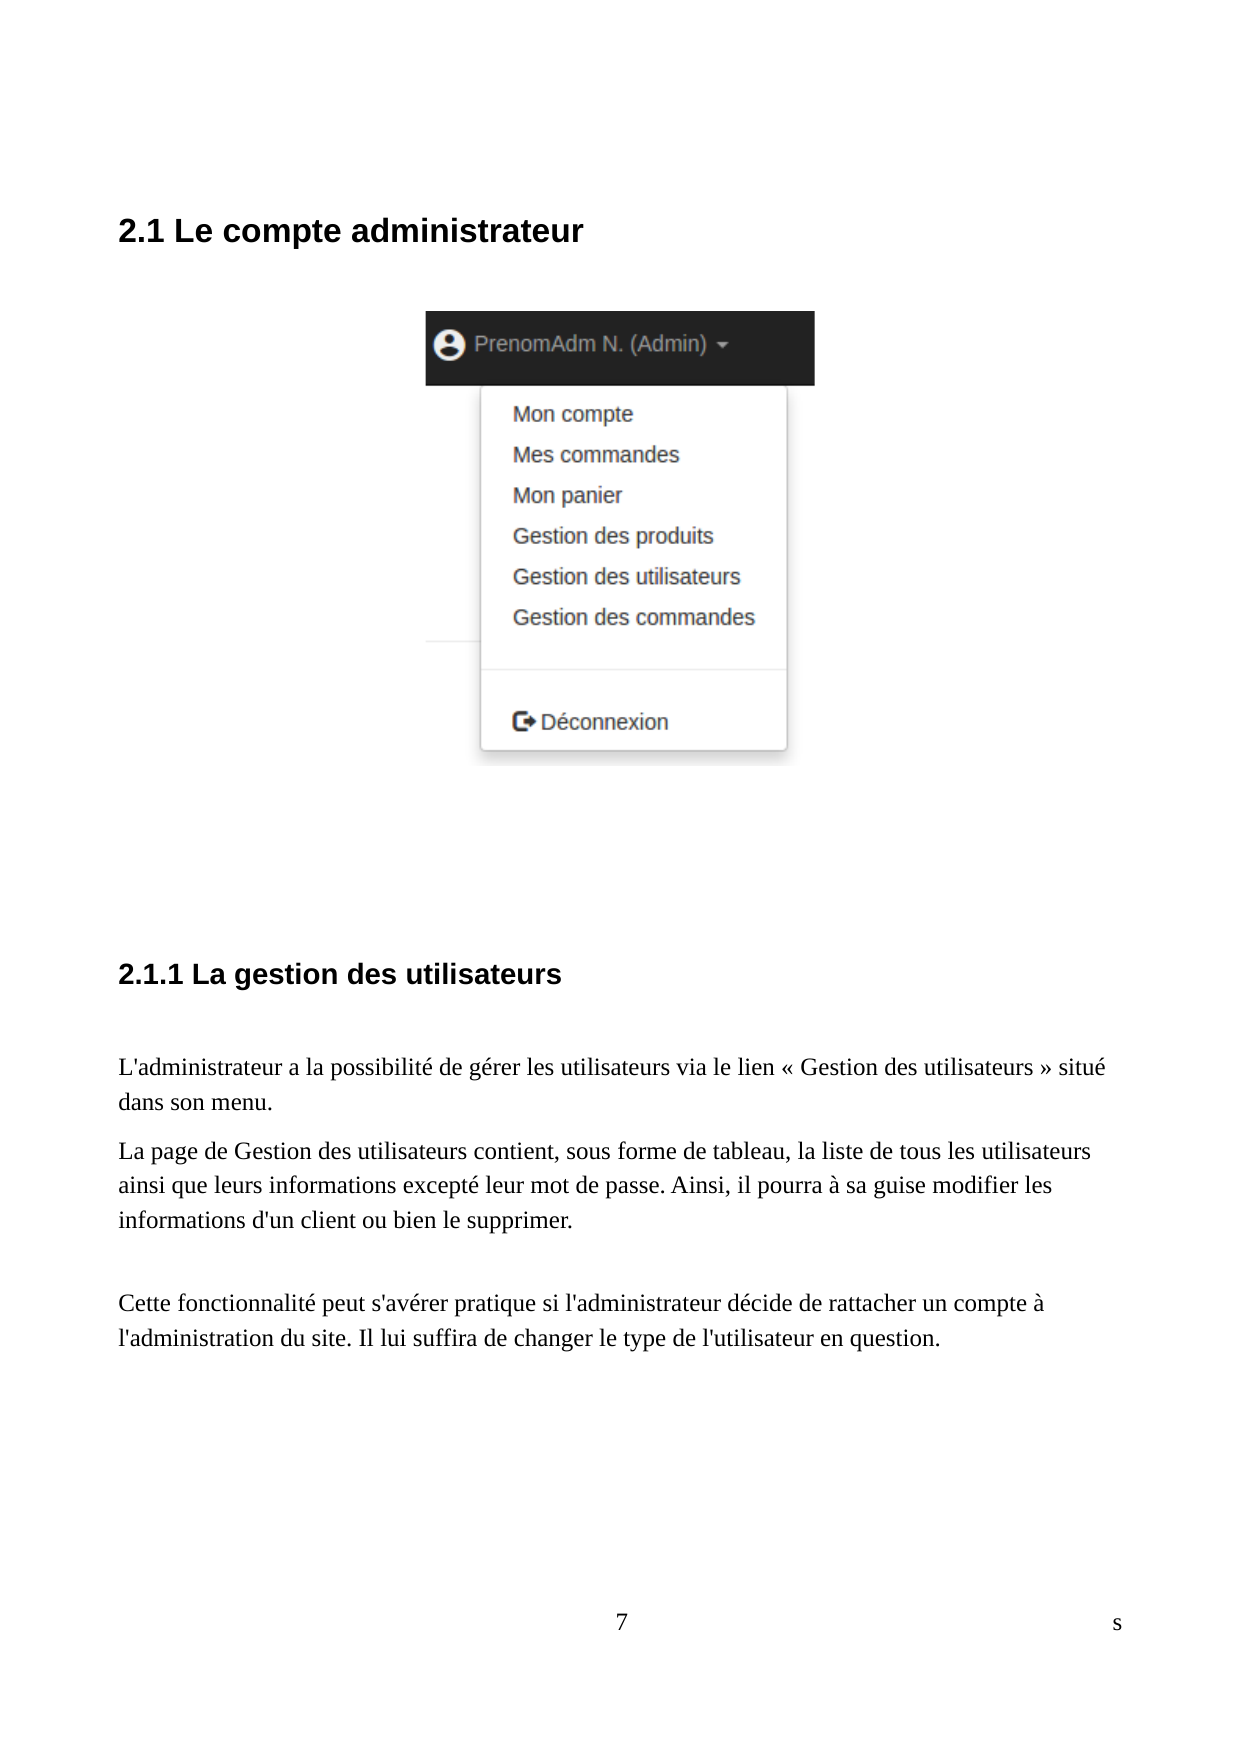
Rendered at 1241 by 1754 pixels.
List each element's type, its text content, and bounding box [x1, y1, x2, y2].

text L'administrateur a la possibilité de gérer les utilisateurs via le lien « Gestion des utilisateurs » situé dans son menu. [118, 1052, 1122, 1115]
subtitle 2.1 Le compte administrateur [118, 211, 1122, 249]
picture [425, 311, 815, 766]
subtitle 2.1.1 La gestion des utilisateurs [118, 957, 1122, 991]
text La page de Gestion des utilisateurs contient, sous forme de tableau, la liste de tous les utilisateurs ainsi que leurs informations excepté leur mot de passe. Ainsi, il pourra à sa guise modifier les informations d'un client ou bien le supprimer. [118, 1136, 1122, 1268]
text Cette fonctionnalité peut s'avérer pratique si l'administrateur décide de rattacher un compte à l'administration du site. Il lui suffira de changer le type de l'utilisateur en question. [118, 1288, 1122, 1351]
